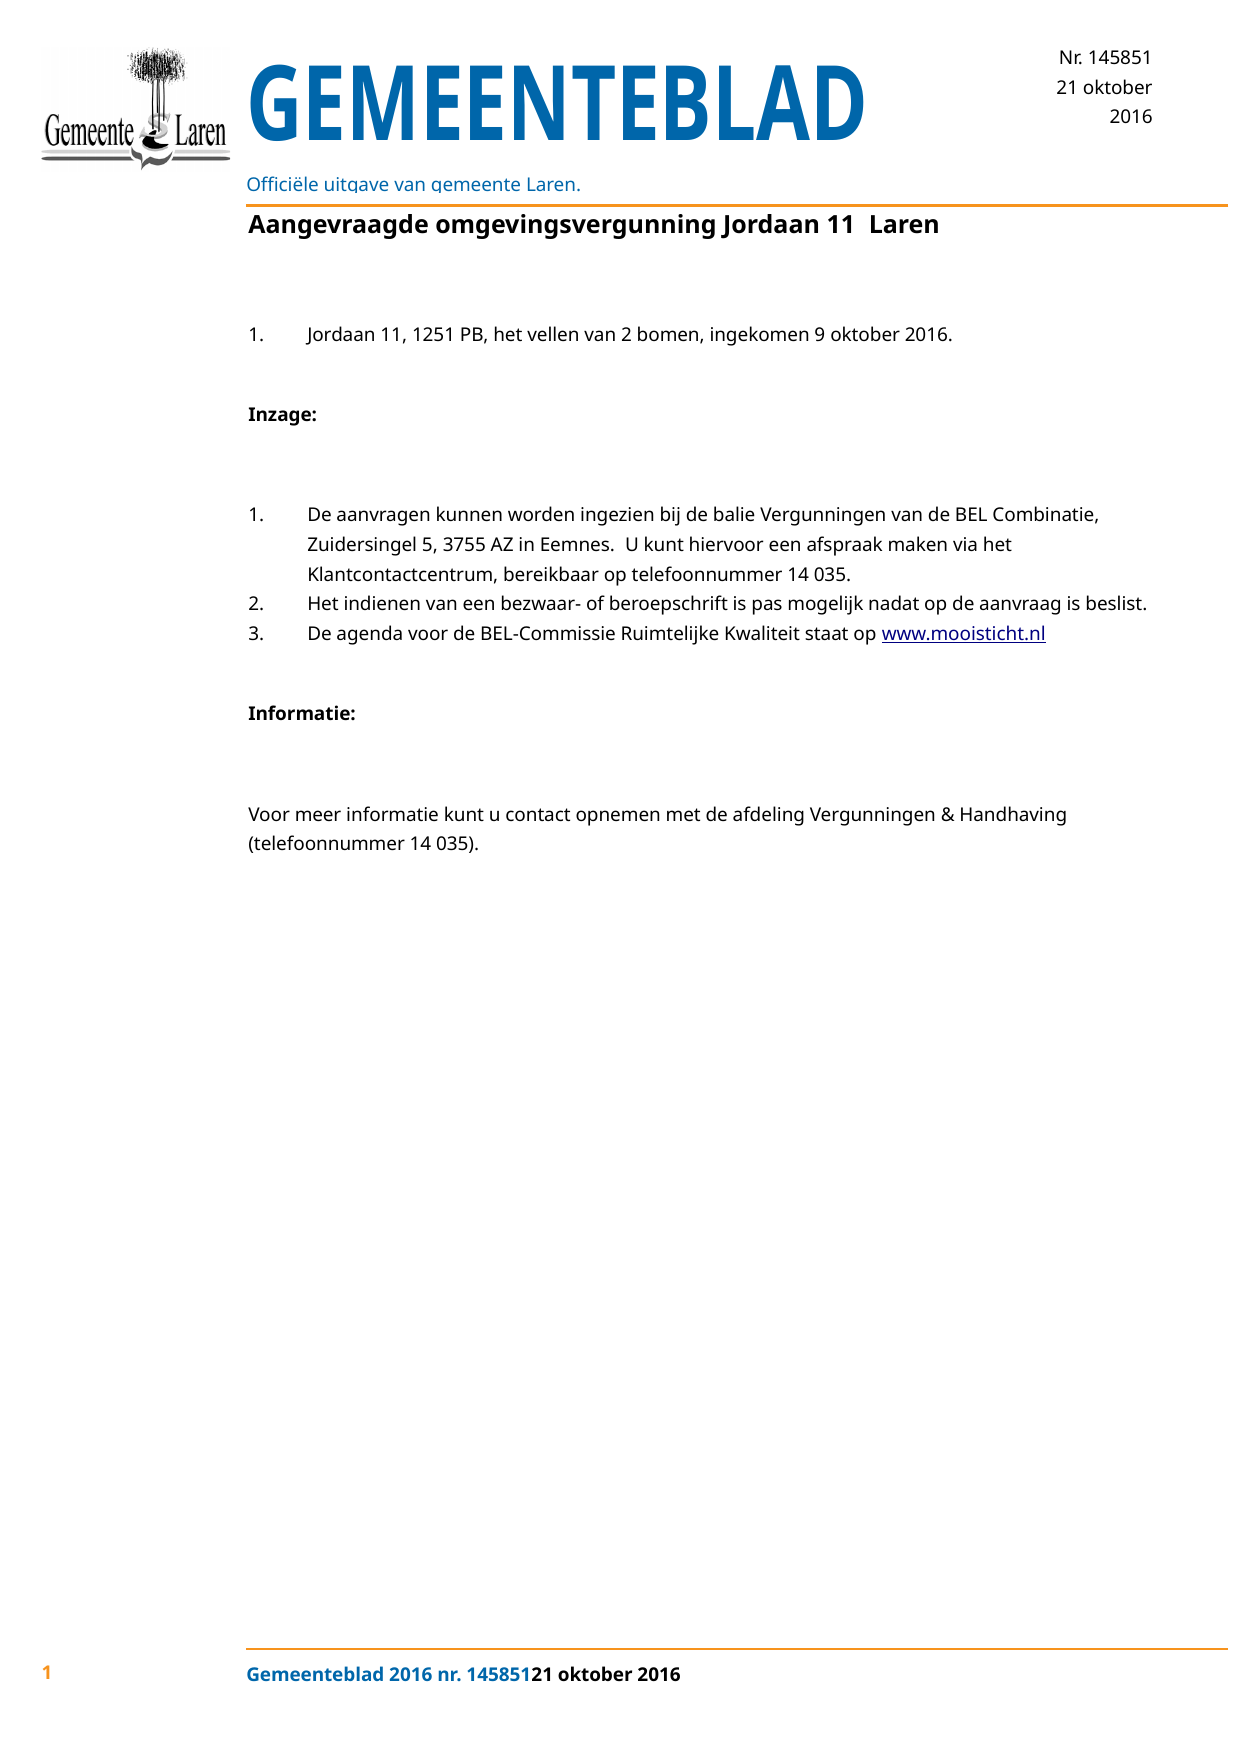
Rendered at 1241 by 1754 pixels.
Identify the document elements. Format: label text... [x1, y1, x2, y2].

text Inzage: [248, 401, 1152, 426]
list De aanvragen kunnen worden ingezien bij de balie Vergunningen van de BEL Combinatie, Zuidersingel 5, 3755 AZ in Eemnes. U kunt hiervoor een afspraak maken via het Klantcontactcentrum, bereikbaar op telefoonnummer 14 035. [248, 502, 1152, 586]
text Voor meer informatie kunt u contact opnemen met de afdeling Vergunningen & Handhaving (telefoonnummer 14 035). [248, 801, 1152, 856]
list De agenda voor de BEL-Commissie Ruimtelijke Kwaliteit staat op www.mooisticht.nl [248, 620, 1152, 646]
list Jordaan 11, 1251 PB, het vellen van 2 bomen, ingekomen 9 oktober 2016. [248, 321, 1152, 346]
text Aangevraagde omgevingsvergunning Jordaan 11 Laren [248, 207, 1152, 241]
text Informatie: [248, 700, 1152, 726]
picture [41, 47, 231, 172]
list Het indienen van een bezwaar- of beroepschrift is pas mogelijk nadat op de aanvraag is beslist. [248, 590, 1152, 616]
